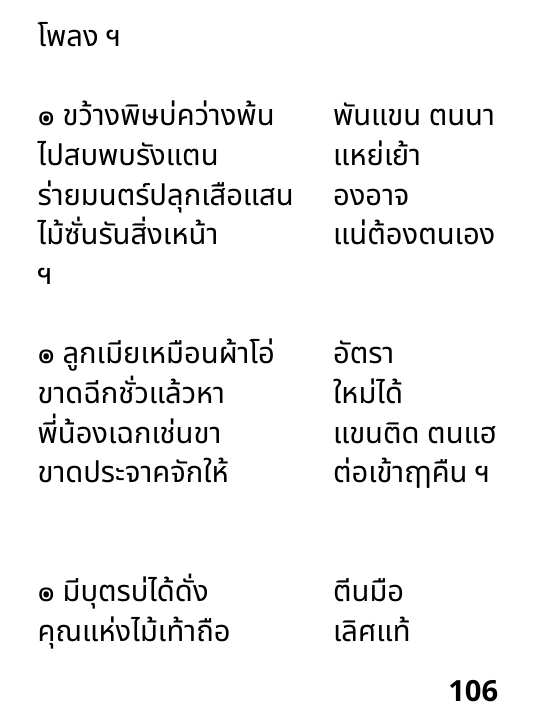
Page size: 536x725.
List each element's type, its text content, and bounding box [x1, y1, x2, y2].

text โพลง ฯ [37, 15, 498, 55]
text ขาดประจาคจักให้ ต่อเข้าฤๅคืน ฯ [37, 452, 498, 491]
text พี่น้องเฉกเช่นขา แขนติด ตนแฮ [37, 412, 498, 452]
text ๏ ขว้างพิษบ่คว่างพ้น พันแขน ตนนา [37, 94, 498, 134]
text ไปสบพบรังแตน แหย่เย้า [37, 134, 498, 174]
text ไม้ซั่นรันสิ่งเหน้า แน่ต้องตนเอง ฯ [37, 213, 498, 293]
text ขาดฉีกชั่วแล้วหา ใหม่ได้ [37, 372, 498, 412]
text ๏ ลูกเมียเหมือนผ้าโอ่ อัตรา [37, 332, 498, 372]
text ร่ายมนตร์ปลุกเสือแสน องอาจ [37, 174, 498, 213]
text ๏ มีบุตรบ่ได้ดั่ง ตีนมือ [37, 571, 498, 610]
text คุณแห่งไม้เท้าถือ เลิศแท้ [37, 610, 498, 650]
